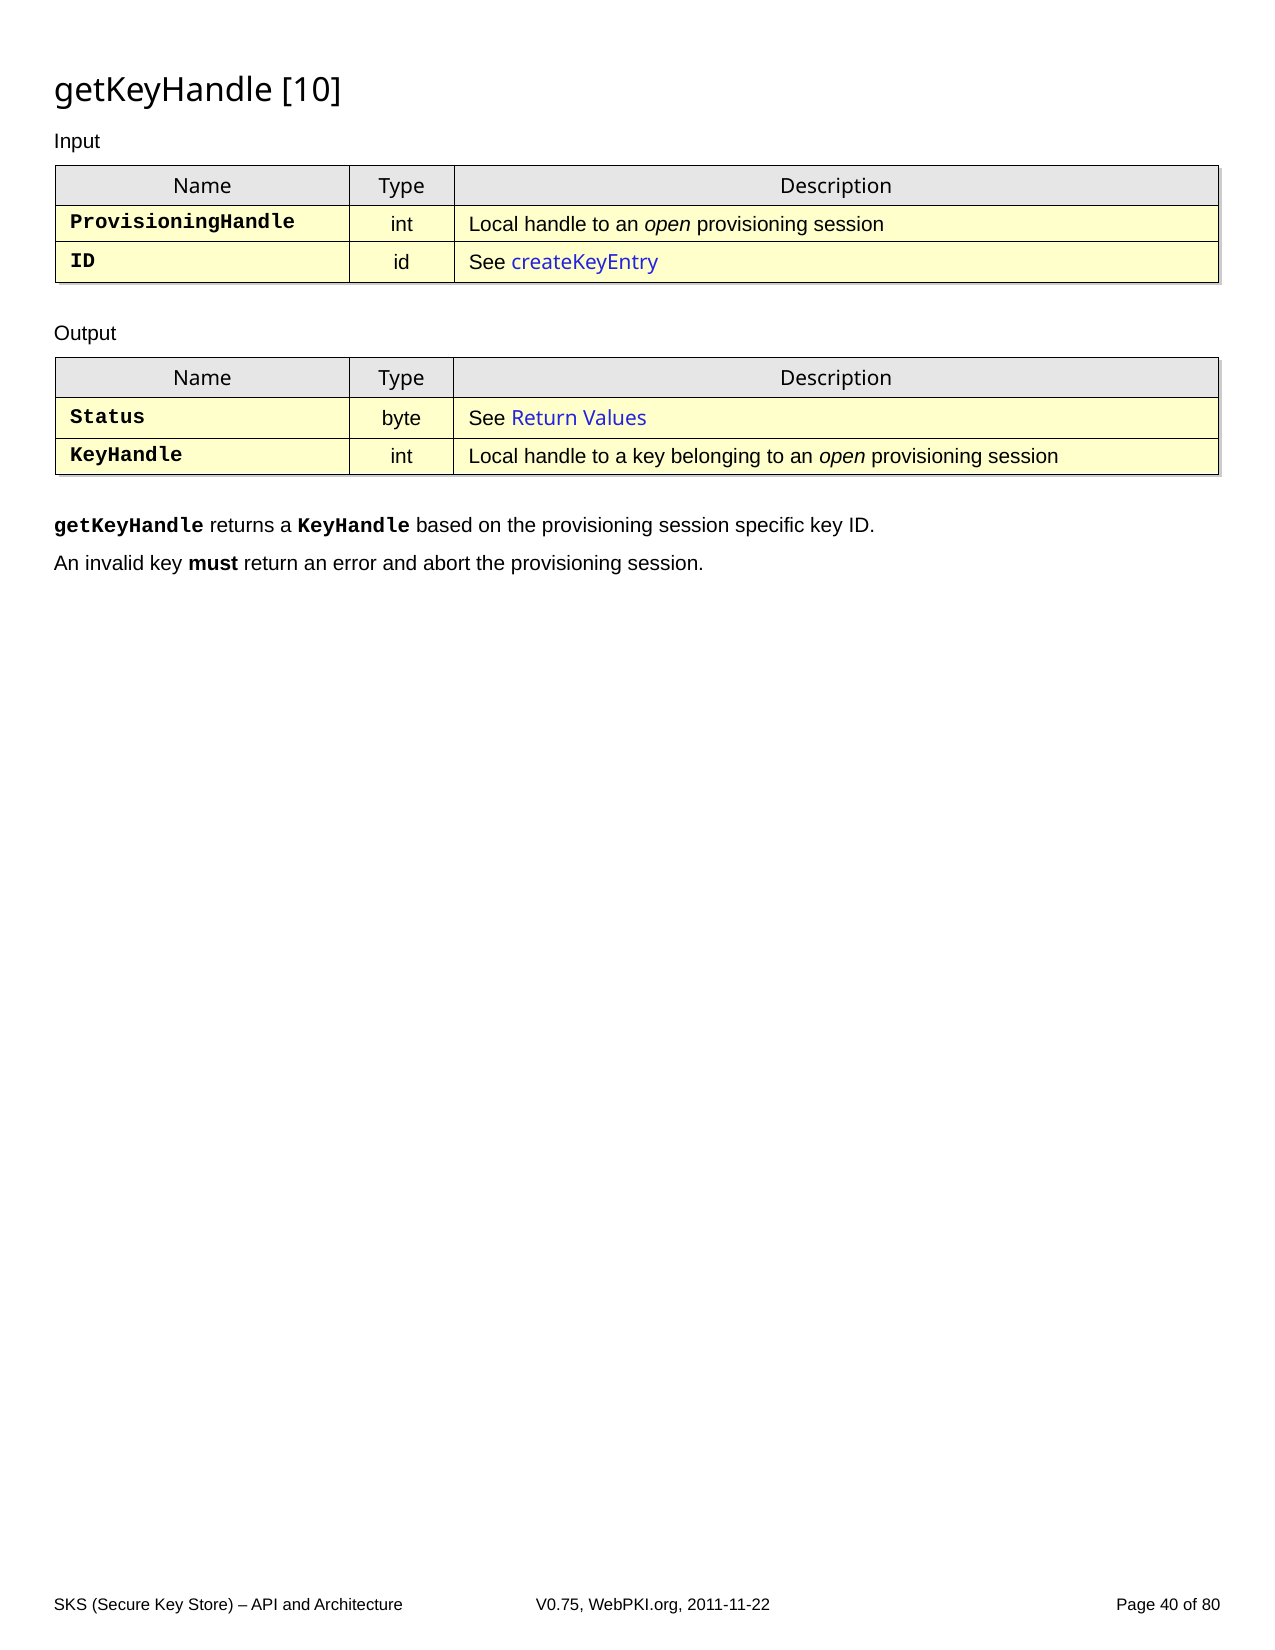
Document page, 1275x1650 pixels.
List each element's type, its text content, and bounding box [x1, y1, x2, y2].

text Input [54, 129, 1221, 153]
table_cell See createKeyEntry [455, 242, 1218, 282]
subtitle getKeyHandle [10] [54, 66, 1221, 111]
table_header Type [350, 166, 454, 205]
table_cell int [350, 439, 453, 473]
table_cell KeyHandle [56, 439, 349, 473]
table_cell int [350, 206, 454, 241]
table_cell Status [56, 398, 349, 438]
text Output [54, 321, 1221, 345]
text An invalid key must return an error and abort the provisioning session. [54, 551, 1221, 574]
table_header Description [455, 166, 1218, 205]
table_cell ID [56, 242, 349, 282]
text getKeyHandle returns a KeyHandle based on the provisioning session specific key ID. [54, 513, 1221, 539]
table_cell Local handle to a key belonging to an open provisioning session [454, 439, 1218, 473]
table_cell See Return Values [454, 398, 1218, 438]
table_cell ProvisioningHandle [56, 206, 349, 241]
table_header Type [350, 358, 453, 397]
table_header Description [454, 358, 1218, 397]
table_header Name [56, 358, 349, 397]
table_cell id [350, 242, 454, 282]
table_cell Local handle to an open provisioning session [455, 206, 1218, 241]
table_header Name [56, 166, 349, 205]
table_cell byte [350, 398, 453, 438]
